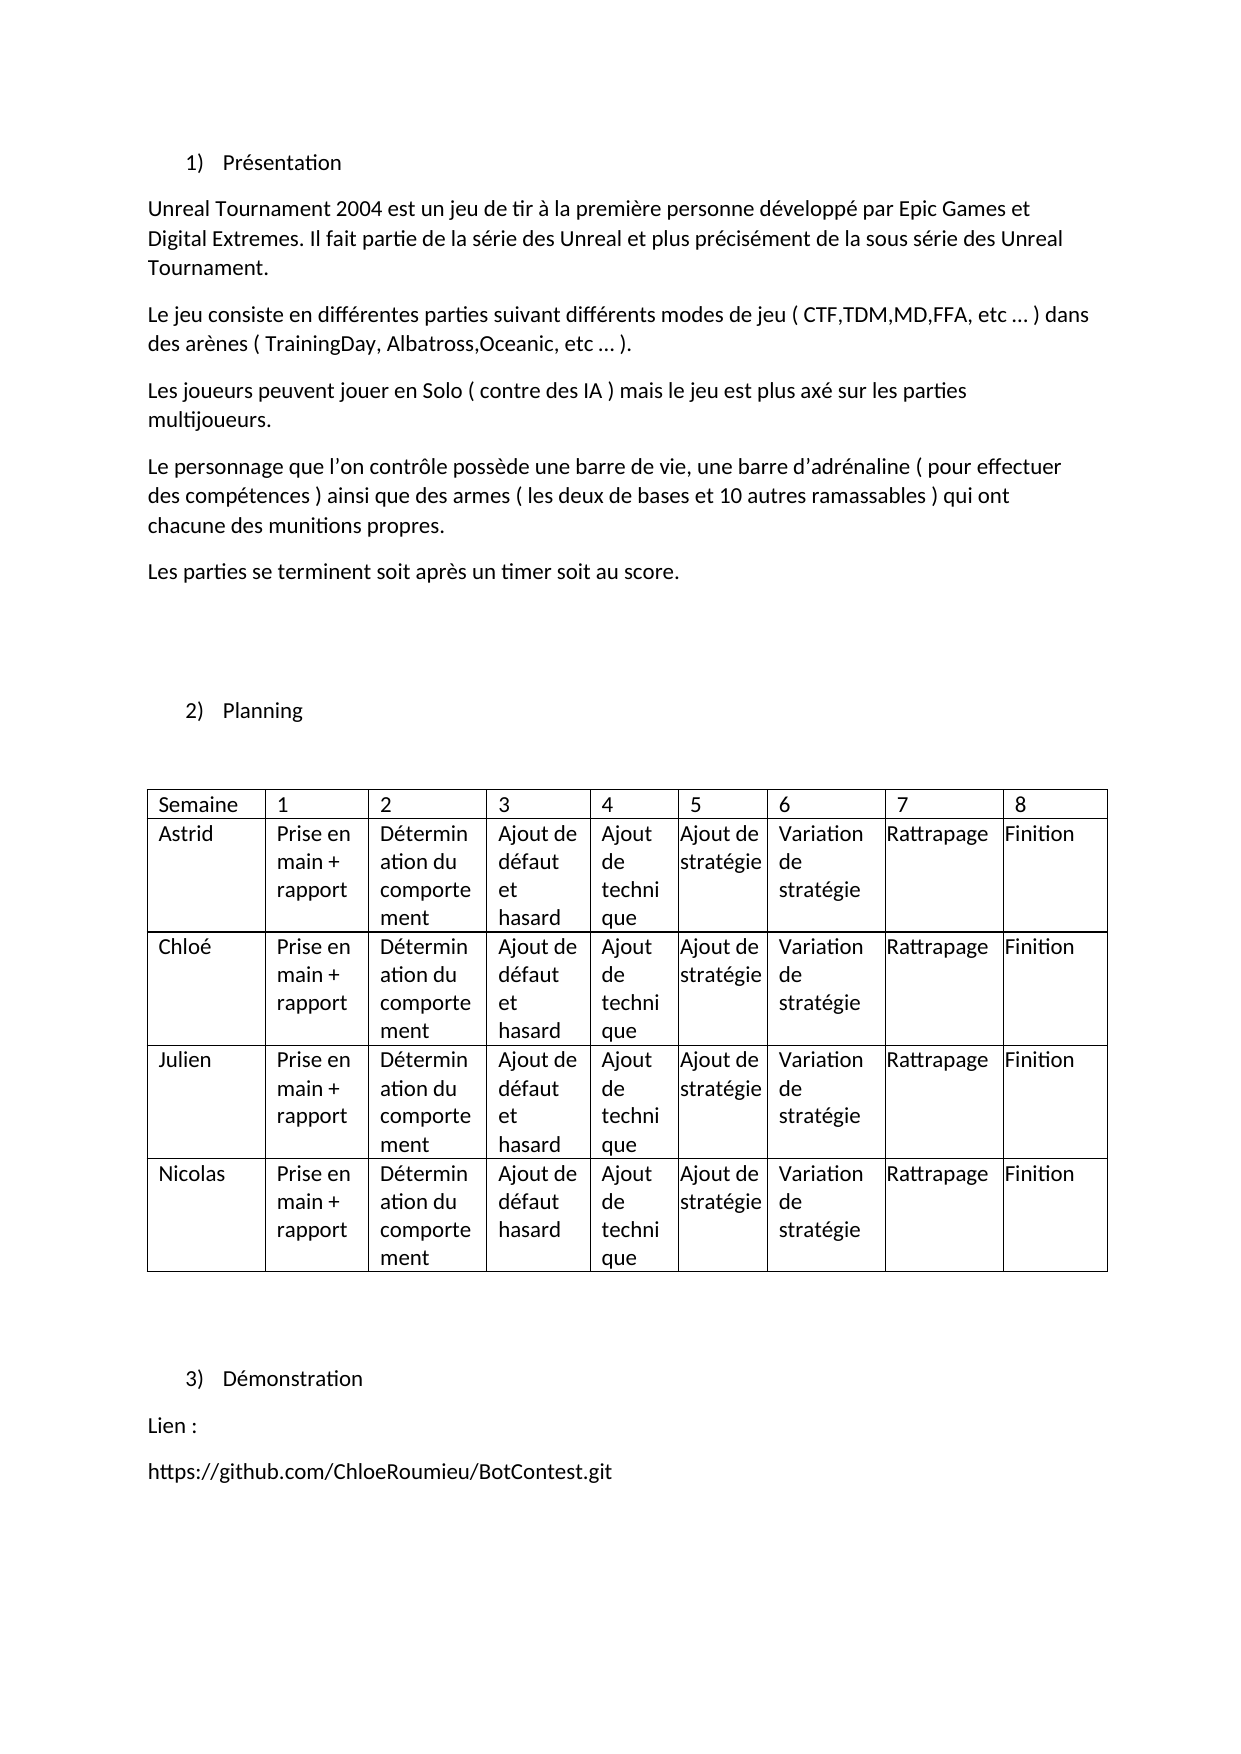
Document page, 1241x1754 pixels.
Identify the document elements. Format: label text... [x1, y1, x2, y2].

table_cell Détermination du comportement [369, 1159, 486, 1271]
list Planning [185, 697, 1093, 724]
table_cell Finition [1004, 819, 1107, 931]
list Présentation [185, 148, 1093, 176]
table_cell Détermination du comportement [369, 819, 486, 931]
table_cell Finition [1004, 933, 1107, 1044]
table_cell Chloé [148, 933, 265, 1044]
table_header Semaine [148, 790, 265, 818]
table_header 1 [266, 790, 368, 818]
table_header 4 [591, 790, 678, 818]
text Les parties se terminent soit après un timer soit au score. [148, 557, 1093, 586]
table_header 3 [487, 790, 590, 818]
text Lien : [148, 1411, 1093, 1439]
table_header 6 [768, 790, 885, 818]
table_cell Variation de stratégie [768, 1159, 885, 1271]
table_cell Ajout de technique [591, 1159, 678, 1271]
table_cell Rattrapage [886, 933, 1003, 1044]
text Unreal Tournament 2004 est un jeu de tir à la première personne développé par Epic Games et Digital Extremes. Il fait partie de la série des Unreal et plus précisément de la sous série des Unreal Tournament. [148, 194, 1093, 281]
table_cell Prise en main + rapport [266, 1159, 368, 1271]
table_cell Rattrapage [886, 819, 1003, 931]
table_header 8 [1004, 790, 1107, 818]
text https://github.com/ChloeRoumieu/BotContest.git [148, 1457, 1093, 1485]
table_cell Ajout de stratégie [679, 933, 767, 1044]
text Le personnage que l’on contrôle possède une barre de vie, une barre d’adrénaline ( pour effectuer des compétences ) ainsi que des armes ( les deux de bases et 10 autres ramassables ) qui ont chacune des munitions propres. [148, 452, 1093, 539]
list Démonstration [185, 1364, 1093, 1393]
table_cell Variation de stratégie [768, 1046, 885, 1158]
table_cell Ajout de stratégie [679, 1159, 767, 1271]
table_header 2 [369, 790, 486, 818]
table_cell Prise en main + rapport [266, 1046, 368, 1158]
table_cell Rattrapage [886, 1159, 1003, 1271]
table_cell Julien [148, 1046, 265, 1158]
table_cell Rattrapage [886, 1046, 1003, 1158]
text Le jeu consiste en différentes parties suivant différents modes de jeu ( CTF,TDM,MD,FFA, etc … ) dans des arènes ( TrainingDay, Albatross,Oceanic, etc … ). [148, 300, 1093, 357]
table_header 5 [679, 790, 767, 818]
table_cell Détermination du comportement [369, 1046, 486, 1158]
table_cell Prise en main + rapport [266, 933, 368, 1044]
table_cell Ajout de défaut hasard [487, 1159, 590, 1271]
table_cell Nicolas [148, 1159, 265, 1271]
table_cell Ajout de technique [591, 819, 678, 931]
table_cell Ajout de stratégie [679, 1046, 767, 1158]
table_cell Finition [1004, 1159, 1107, 1271]
table_cell Finition [1004, 1046, 1107, 1158]
table_header 7 [886, 790, 1003, 818]
text Les joueurs peuvent jouer en Solo ( contre des IA ) mais le jeu est plus axé sur les parties multijoueurs. [148, 376, 1093, 433]
table_cell Variation de stratégie [768, 819, 885, 931]
table_cell Variation de stratégie [768, 933, 885, 1044]
table_cell Prise en main + rapport [266, 819, 368, 931]
table_cell Ajout de stratégie [679, 819, 767, 931]
table_cell Astrid [148, 819, 265, 931]
table_cell Ajout de défaut et hasard [487, 933, 590, 1044]
table_cell Détermination du comportement [369, 933, 486, 1044]
table_cell Ajout de technique [591, 933, 678, 1044]
table_cell Ajout de défaut et hasard [487, 1046, 590, 1158]
table_cell Ajout de technique [591, 1046, 678, 1158]
table_cell Ajout de défaut et hasard [487, 819, 590, 931]
